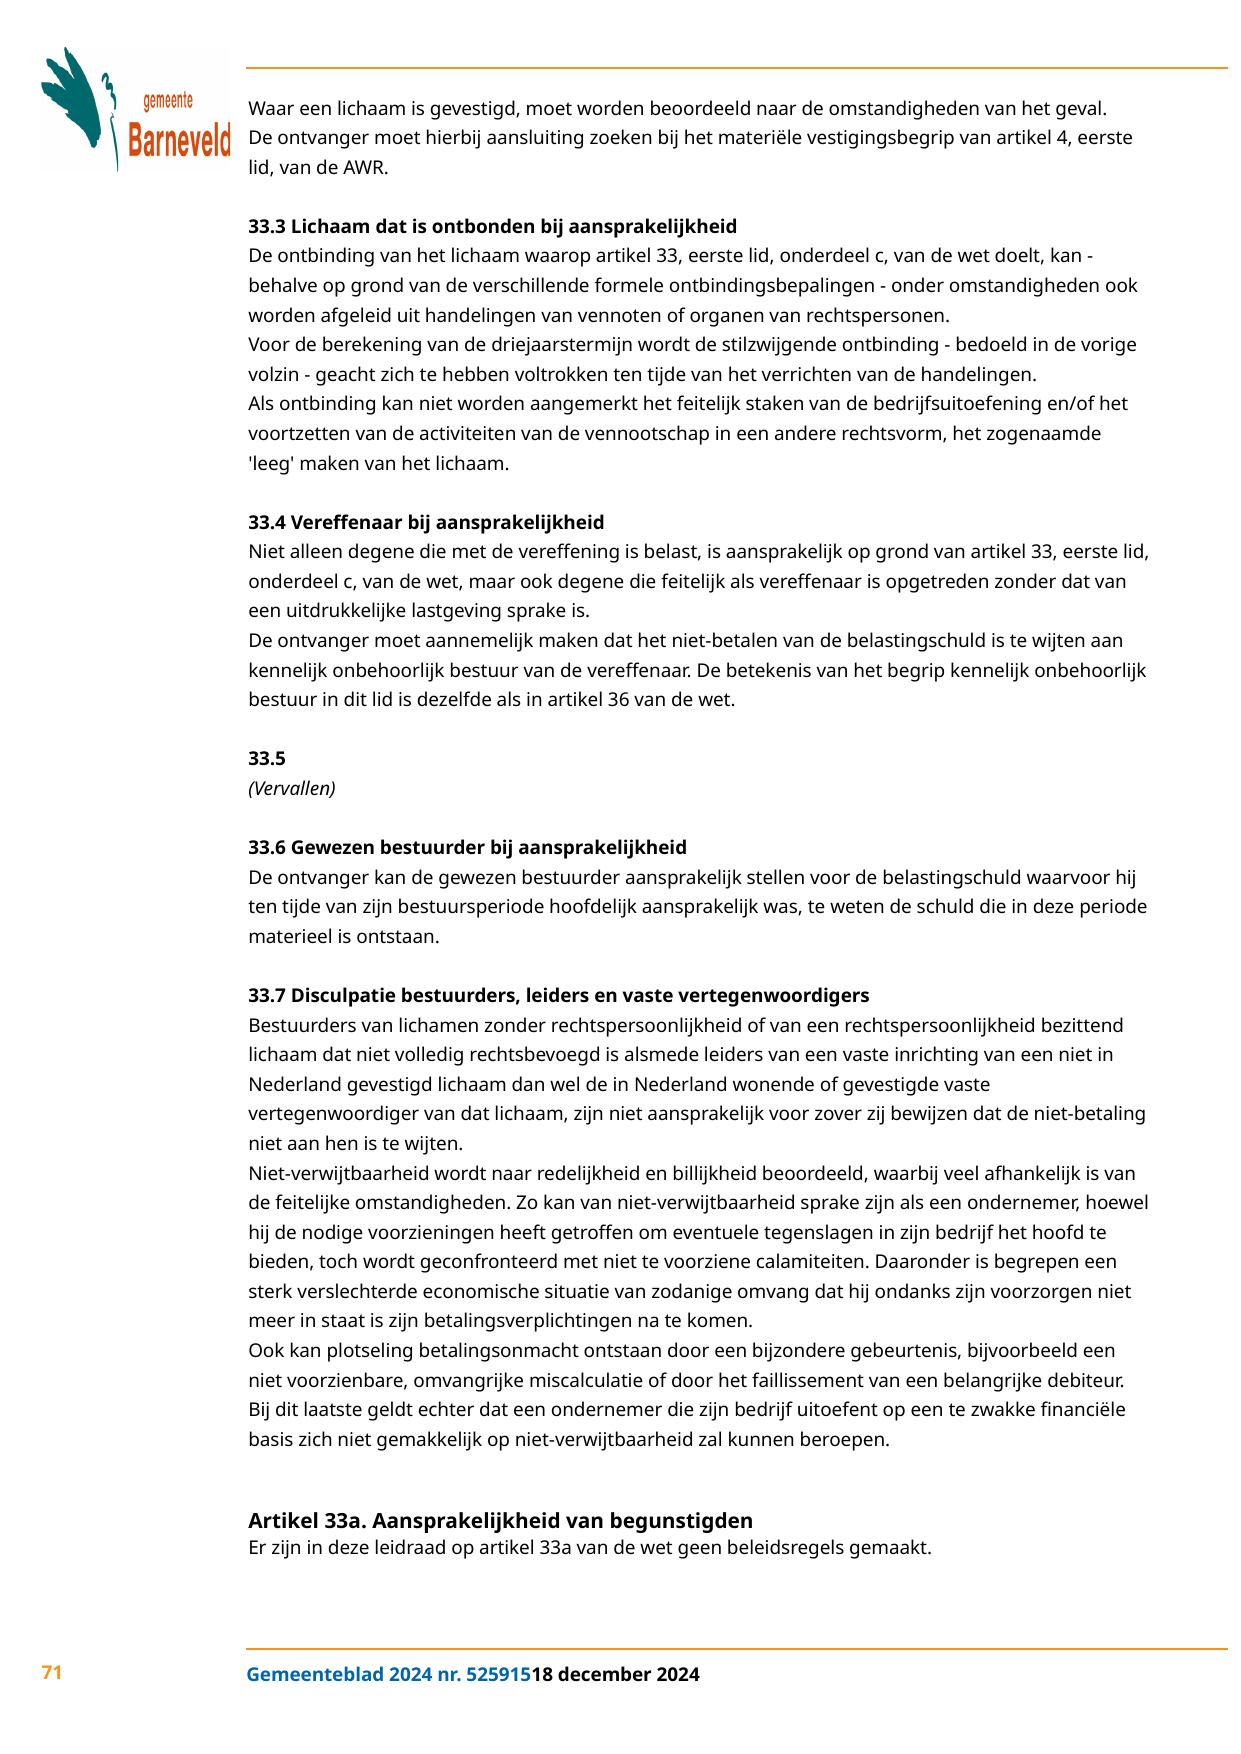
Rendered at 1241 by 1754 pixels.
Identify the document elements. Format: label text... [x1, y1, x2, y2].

text 33.3 Lichaam dat is ontbonden bij aansprakelijkheid [248, 213, 1152, 239]
text (Vervallen) [248, 775, 1152, 801]
text Voor de berekening van de driejaarstermijn wordt de stilzwijgende ontbinding - bedoeld in de vorige volzin - geacht zich te hebben voltrokken ten tijde van het verrichten van de handelingen. [248, 331, 1152, 387]
text De ontvanger kan de gewezen bestuurder aansprakelijk stellen voor de belastingschuld waarvoor hij ten tijde van zijn bestuursperiode hoofdelijk aansprakelijk was, te weten de schuld die in deze periode materieel is ontstaan. [248, 864, 1152, 949]
text Er zijn in deze leidraad op artikel 33a van de wet geen beleidsregels gemaakt. [248, 1534, 1152, 1560]
text 33.5 [248, 746, 1152, 771]
text De ontbinding van het lichaam waarop artikel 33, eerste lid, onderdeel c, van de wet doelt, kan - behalve op grond van de verschillende formele ontbindingsbepalingen - onder omstandigheden ook worden afgeleid uit handelingen van vennoten of organen van rechtspersonen. [248, 243, 1152, 328]
text De ontvanger moet hierbij aansluiting zoeken bij het materiële vestigingsbegrip van artikel 4, eerste lid, van de AWR. [248, 124, 1152, 180]
text Artikel 33a. Aansprakelijkheid van begunstigden [248, 1506, 1152, 1534]
picture [41, 47, 231, 172]
text 33.4 Vereffenaar bij aansprakelijkheid [248, 509, 1152, 535]
text Bestuurders van lichamen zonder rechtspersoonlijkheid of van een rechtspersoonlijkheid bezittend lichaam dat niet volledig rechtsbevoegd is alsmede leiders van een vaste inrichting van een niet in Nederland gevestigd lichaam dan wel de in Nederland wonende of gevestigde vaste vertegenwoordiger van dat lichaam, zijn niet aansprakelijk voor zover zij bewijzen dat de niet-betaling niet aan hen is te wijten. [248, 1012, 1152, 1156]
text Niet alleen degene die met de vereffening is belast, is aansprakelijk op grond van artikel 33, eerste lid, onderdeel c, van de wet, maar ook degene die feitelijk als vereffenaar is opgetreden zonder dat van een uitdrukkelijke lastgeving sprake is. [248, 538, 1152, 623]
text 33.6 Gewezen bestuurder bij aansprakelijkheid [248, 834, 1152, 860]
text Als ontbinding kan niet worden aangemerkt het feitelijk staken van de bedrijfsuitoefening en/of het voortzetten van de activiteiten van de vennootschap in een andere rechtsvorm, het zogenaamde 'leeg' maken van het lichaam. [248, 391, 1152, 476]
text 33.7 Disculpatie bestuurders, leiders en vaste vertegenwoordigers [248, 982, 1152, 1008]
text Waar een lichaam is gevestigd, moet worden beoordeeld naar de omstandigheden van het geval. [248, 95, 1152, 121]
text Niet-verwijtbaarheid wordt naar redelijkheid en billijkheid beoordeeld, waarbij veel afhankelijk is van de feitelijke omstandigheden. Zo kan van niet-verwijtbaarheid sprake zijn als een ondernemer, hoewel hij de nodige voorzieningen heeft getroffen om eventuele tegenslagen in zijn bedrijf het hoofd te bieden, toch wordt geconfronteerd met niet te voorziene calamiteiten. Daaronder is begrepen een sterk verslechterde economische situatie van zodanige omvang dat hij ondanks zijn voorzorgen niet meer in staat is zijn betalingsverplichtingen na te komen. [248, 1160, 1152, 1333]
text Ook kan plotseling betalingsonmacht ontstaan door een bijzondere gebeurtenis, bijvoorbeeld een niet voorzienbare, omvangrijke miscalculatie of door het faillissement van een belangrijke debiteur. Bij dit laatste geldt echter dat een ondernemer die zijn bedrijf uitoefent op een te zwakke financiële basis zich niet gemakkelijk op niet-verwijtbaarheid zal kunnen beroepen. [248, 1337, 1152, 1452]
text De ontvanger moet aannemelijk maken dat het niet-betalen van de belastingschuld is te wijten aan kennelijk onbehoorlijk bestuur van de vereffenaar. De betekenis van het begrip kennelijk onbehoorlijk bestuur in dit lid is dezelfde als in artikel 36 van de wet. [248, 627, 1152, 712]
